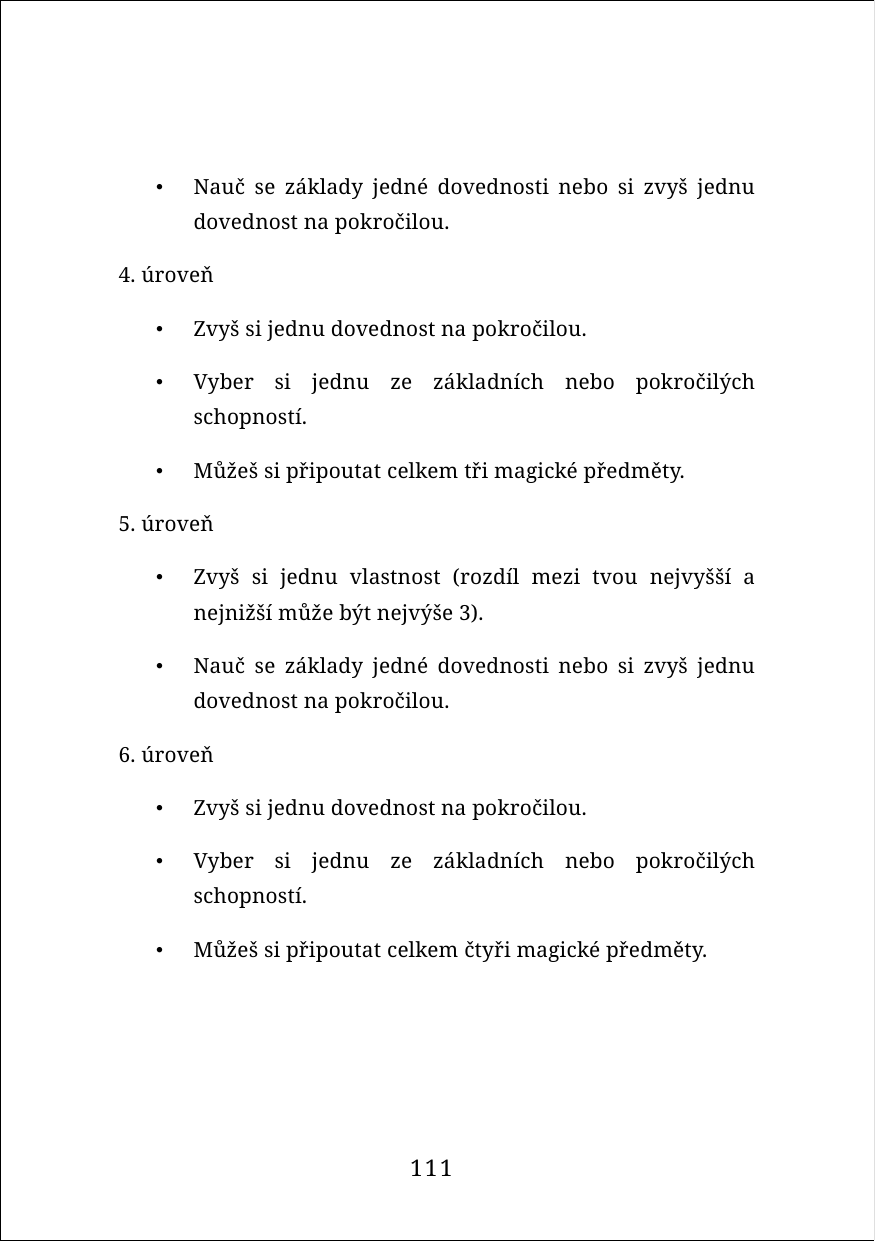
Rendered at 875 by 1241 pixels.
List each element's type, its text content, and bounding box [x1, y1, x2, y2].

list Zvyš si jednu dovednost na pokročilou. [156, 793, 756, 821]
list Můžeš si připoutat celkem čtyři magické předměty. [156, 935, 756, 963]
list Vyber si jednu ze základních nebo pokročilých schopností. [156, 367, 756, 431]
list Zvyš si jednu vlastnost (rozdíl mezi tvou nejvyšší a nejnižší může být nejvýše 3). [156, 562, 756, 626]
list Nauč se základy jedné dovednosti nebo si zvyš jednu dovednost na pokročilou. [156, 651, 756, 715]
text 5. úroveň [118, 509, 756, 537]
text 6. úroveň [118, 740, 756, 768]
list Můžeš si připoutat celkem tři magické předměty. [156, 456, 756, 484]
list Nauč se základy jedné dovednosti nebo si zvyš jednu dovednost na pokročilou. [156, 172, 756, 236]
text 4. úroveň [118, 261, 756, 289]
list Zvyš si jednu dovednost na pokročilou. [156, 314, 756, 342]
list Vyber si jednu ze základních nebo pokročilých schopností. [156, 846, 756, 910]
